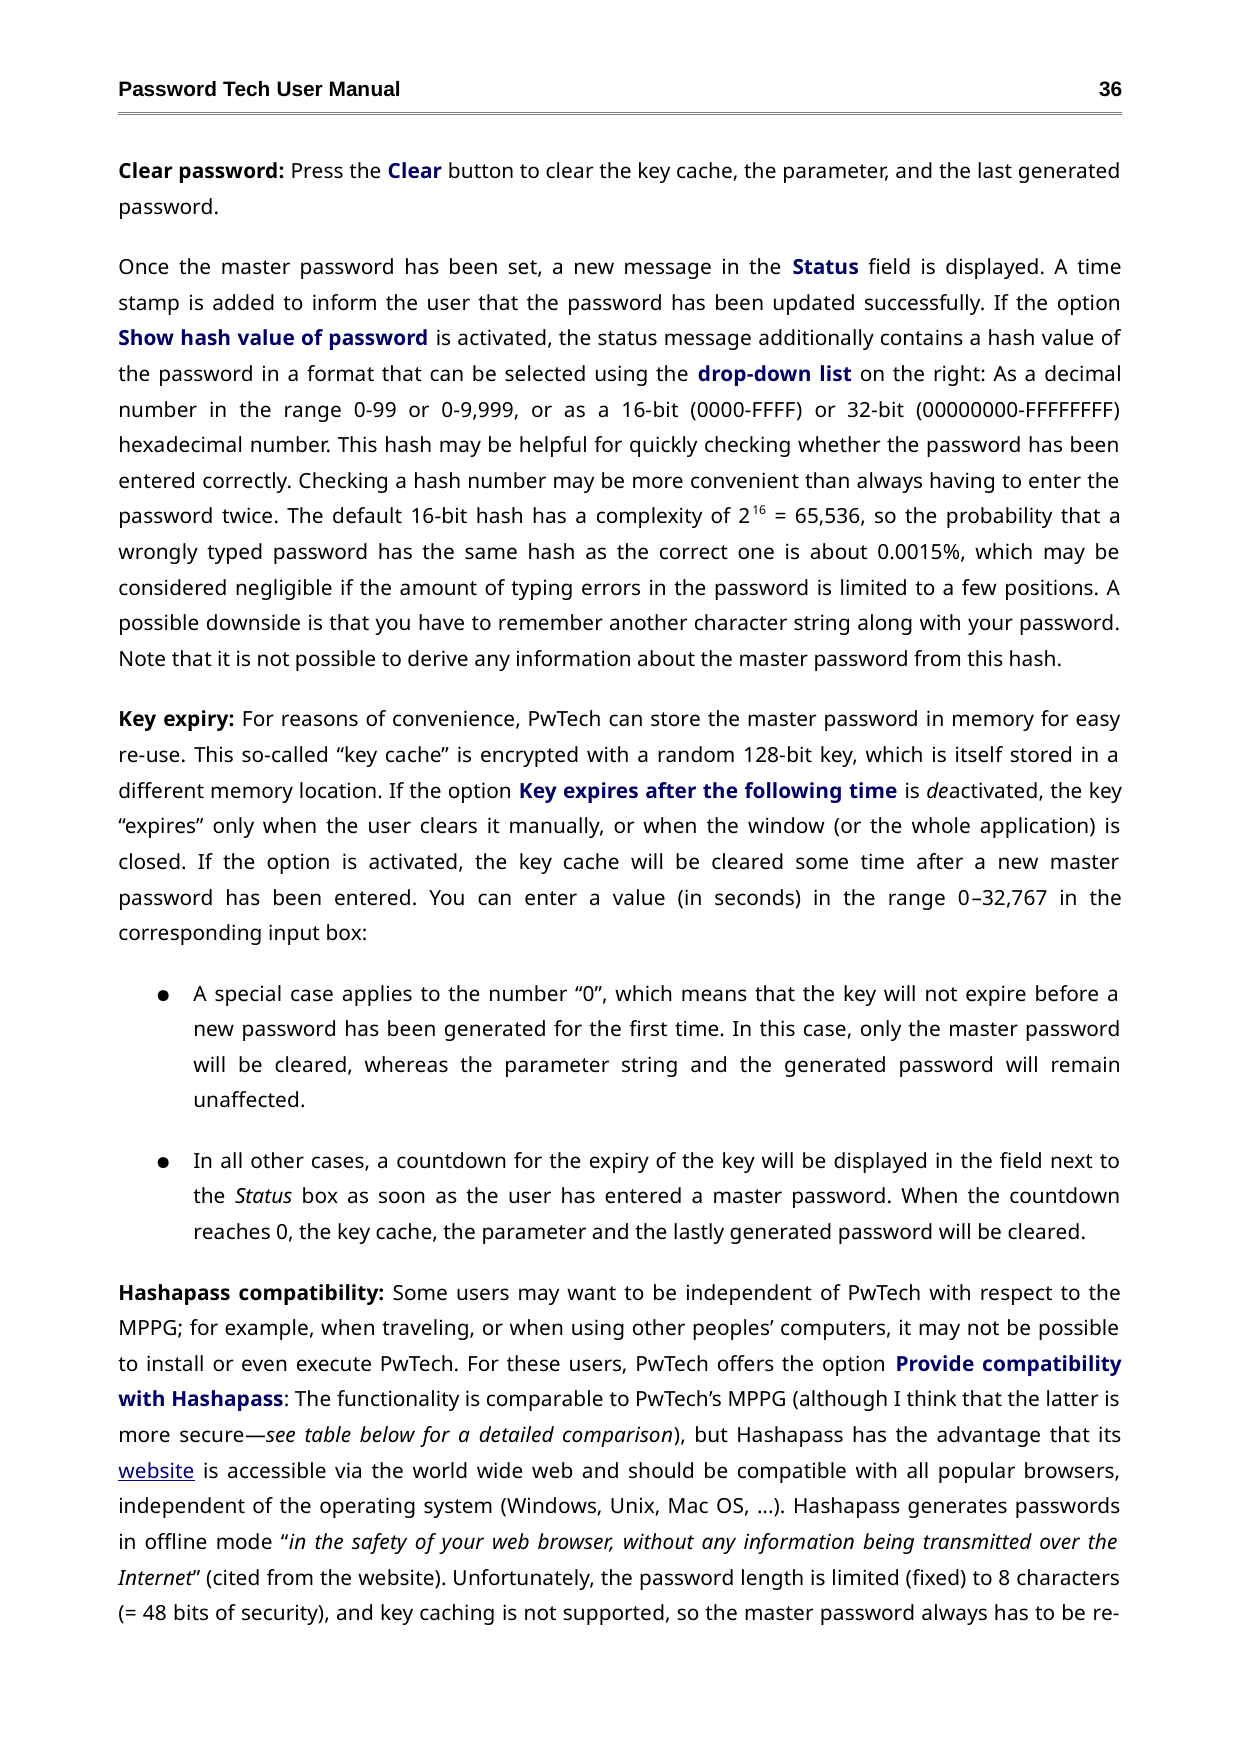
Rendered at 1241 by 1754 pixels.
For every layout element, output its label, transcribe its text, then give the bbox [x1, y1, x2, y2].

text Once the master password has been set, a new message in the Status field is displayed. A time stamp is added to inform the user that the password has been updated successfully. If the option Show hash value of password is activated, the status message additionally contains a hash value of the password in a format that can be selected using the drop-down list on the right: As a decimal number in the range 0-99 or 0-9,999, or as a 16-bit (0000-FFFF) or 32-bit (00000000-FFFFFFFF) hexadecimal number. This hash may be helpful for quickly checking whether the password has been entered correctly. Checking a hash number may be more convenient than always having to enter the password twice. The default 16-bit hash has a complexity of 216 = 65,536, so the probability that a wrongly typed password has the same hash as the correct one is about 0.0015%, which may be considered negligible if the amount of typing errors in the password is limited to a few positions. A possible downside is that you have to remember another character string along with your password. Note that it is not possible to derive any information about the master password from this hash. [118, 252, 1122, 672]
text Clear password: Press the Clear button to clear the key cache, the parameter, and the last generated password. [118, 156, 1122, 220]
list A special case applies to the number “0”, which means that the key will not expire before a new password has been generated for the first time. In this case, only the master password will be cleared, whereas the parameter string and the generated password will remain unaffected. [156, 978, 1122, 1114]
list In all other cases, a countdown for the expiry of the key will be displayed in the field next to the Status box as soon as the user has entered a master password. When the countdown reaches 0, the key cache, the parameter and the lastly generated password will be cleared. [156, 1146, 1122, 1246]
text Hashapass compatibility: Some users may want to be independent of PwTech with respect to the MPPG; for example, when traveling, or when using other peoples’ computers, it may not be possible to install or even execute PwTech. For these users, PwTech offers the option Provide compatibility with Hashapass: The functionality is comparable to PwTech’s MPPG (although I think that the latter is more secure—see table below for a detailed comparison), but Hashapass has the advantage that its website is accessible via the world wide web and should be compatible with all popular browsers, independent of the operating system (Windows, Unix, Mac OS, ...). Hashapass generates passwords in offline mode “in the safety of your web browser, without any information being transmitted over the Internet” (cited from the website). Unfortunately, the password length is limited (fixed) to 8 characters (= 48 bits of security), and key caching is not supported, so the master password always has to be re- [118, 1277, 1122, 1627]
text Key expiry: For reasons of convenience, PwTech can store the master password in memory for easy re-use. This so-called “key cache” is encrypted with a random 128-bit key, which is itself stored in a different memory location. If the option Key expires after the following time is deactivated, the key “expires” only when the user clears it manually, or when the window (or the whole application) is closed. If the option is activated, the key cache will be cleared some time after a new master password has been entered. You can enter a value (in seconds) in the range 0–32,767 in the corresponding input box: [118, 704, 1122, 947]
